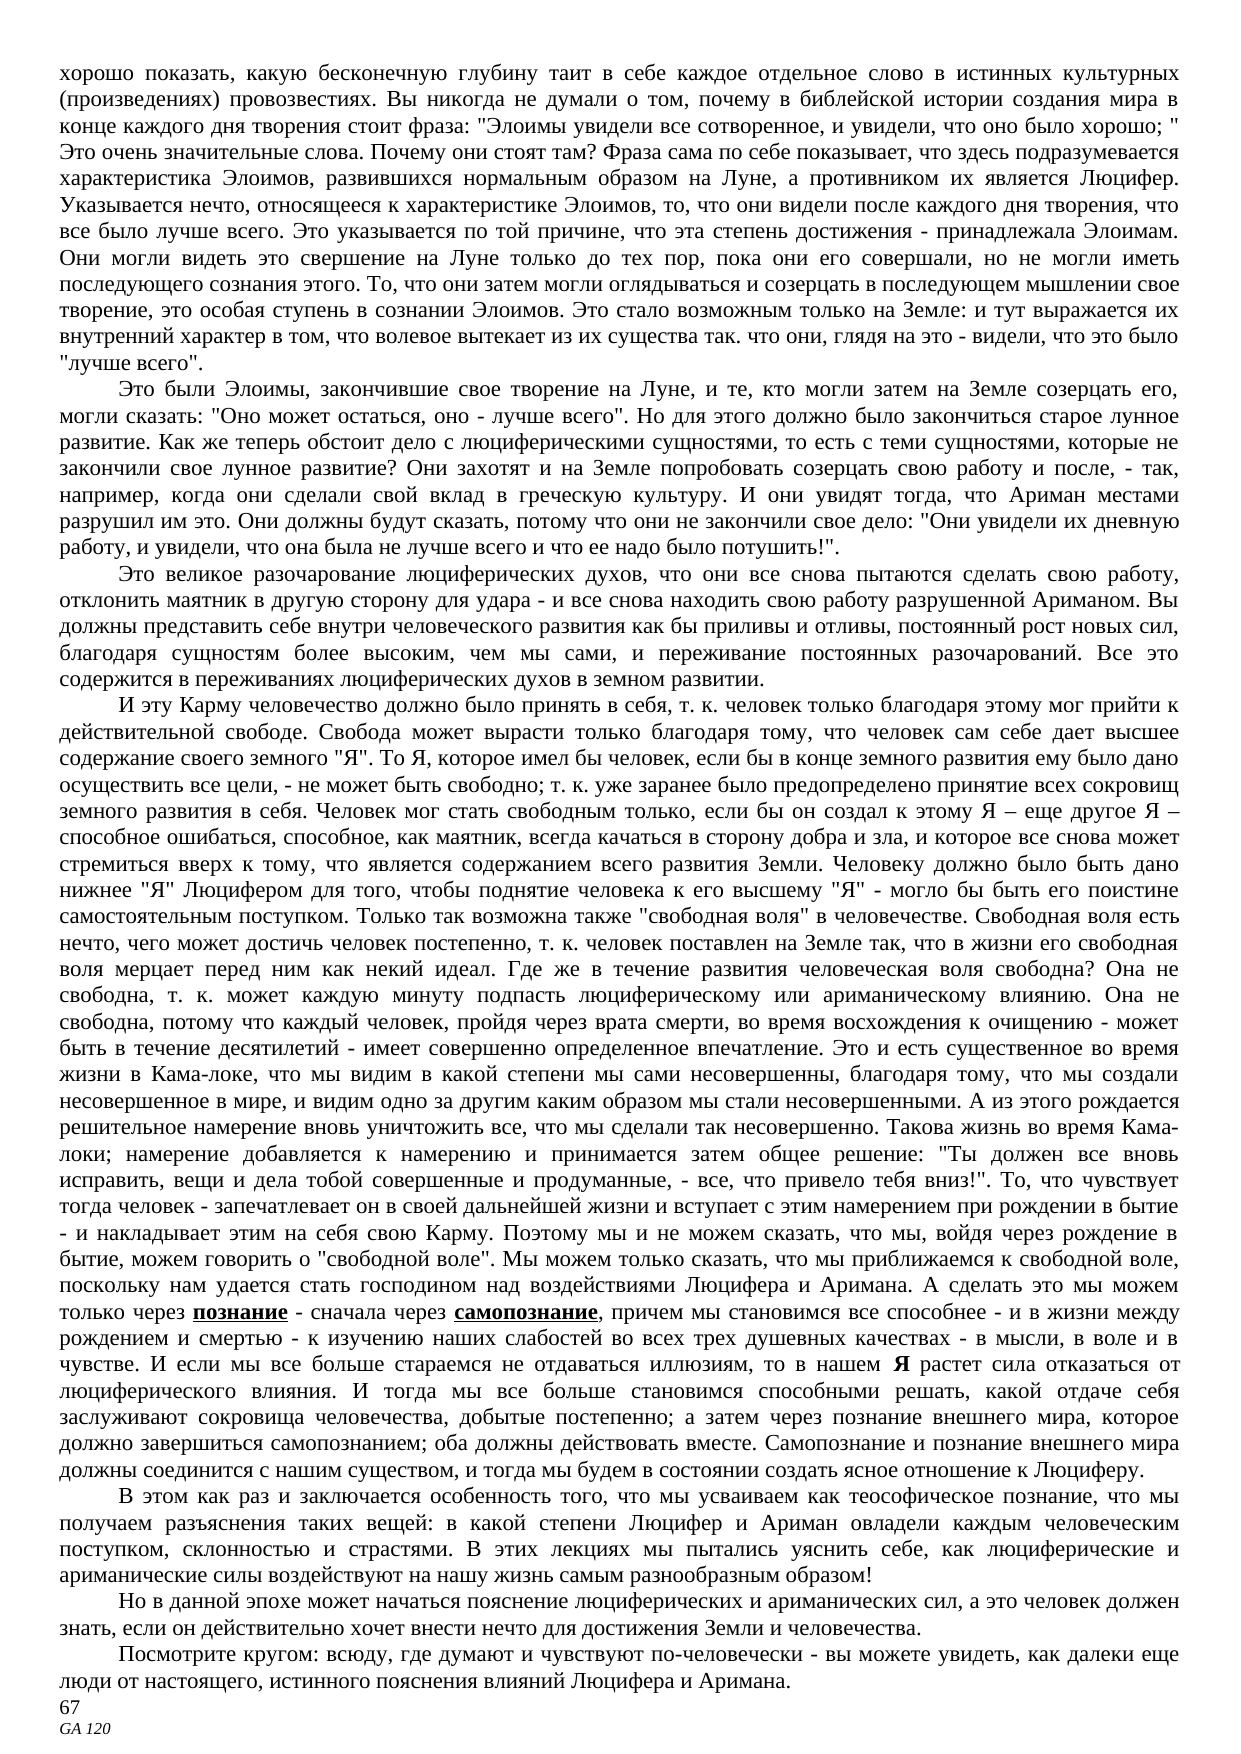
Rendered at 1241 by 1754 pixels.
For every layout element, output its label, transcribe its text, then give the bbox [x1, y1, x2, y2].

text хорошо показать, какую бесконечную глубину таит в себе каждое отдельное слово в истинных культурных (произведениях) провозвестиях. Вы никогда не думали о том, почему в библейской истории создания мира в конце каждого дня творения стоит фраза: "Элоимы увидели все сотворенное, и увидели, что оно было хорошо; " Это очень значительные слова. Почему они стоят там? Фраза сама по себе показывает, что здесь подразумевается характеристика Элоимов, развившихся нормальным образом на Луне, а противником их является Люцифер. Указывается нечто, относящееся к характеристике Элоимов, то, что они видели после каждого дня творения, что все было лучше всего. Это указывается по той причине, что эта степень достижения - принадлежала Элоимам. Они могли видеть это свершение на Луне только до тех пор, пока они его совершали, но не могли иметь последующего сознания этого. То, что они затем могли оглядываться и созерцать в последующем мышлении свое творение, это особая ступень в сознании Элоимов. Это стало возможным только на Земле: и тут выражается их внутренний характер в том, что волевое вытекает из их существа так. что они, глядя на это - видели, что это было "лучше всего". [59, 59, 1181, 375]
text Это были Элоимы, закончившие свое творение на Луне, и те, кто могли затем на Земле созерцать его, могли сказать: "Оно может остаться, оно - лучше всего". Но для этого должно было закончиться старое лунное развитие. Как же теперь обстоит дело с люциферическими сущностями, то есть с теми сущностями, которые не закончили свое лунное развитие? Они захотят и на Земле попробовать созерцать свою работу и после, - так, например, когда они сделали свой вклад в греческую культуру. И они увидят тогда, что Ариман местами разрушил им это. Они должны будут сказать, потому что они не закончили свое дело: "Они увидели их дневную работу, и увидели, что она была не лучше всего и что ее надо было потушить!". [59, 375, 1181, 560]
text Это великое разочарование люциферических духов, что они все снова пытаются сделать свою работу, отклонить маятник в другую сторону для удара - и все снова находить свою работу разрушенной Ариманом. Вы должны представить себе внутри человеческого развития как бы приливы и отливы, постоянный рост новых сил, благодаря сущностям более высоким, чем мы сами, и переживание постоянных разочарований. Все это содержится в переживаниях люциферических духов в земном развитии. [59, 560, 1181, 692]
text Но в данной эпохе может начаться пояснение люциферических и ариманических сил, а это человек должен знать, если он действительно хочет внести нечто для достижения Земли и человечества. [59, 1588, 1181, 1640]
text И эту Карму человечество должно было принять в себя, т. к. человек только благодаря этому мог прийти к действительной свободе. Свобода может вырасти только благодаря тому, что человек сам себе дает высшее содержание своего земного "Я". То Я, которое имел бы человек, если бы в конце земного развития ему было дано осуществить все цели, - не может быть свободно; т. к. уже заранее было предопределено принятие всех сокровищ земного развития в себя. Человек мог стать свободным только, если бы он создал к этому Я – еще другое Я – способное ошибаться, способное, как маятник, всегда качаться в сторону добра и зла, и которое все снова может стремиться вверх к тому, что является содержанием всего развития Земли. Человеку должно было быть дано нижнее "Я" Люцифером для того, чтобы поднятие человека к его высшему "Я" - могло бы быть его поистине самостоятельным поступком. Только так возможна также "свободная воля" в человечестве. Свободная воля есть нечто, чего может достичь человек постепенно, т. к. человек поставлен на Земле так, что в жизни его свободная воля мерцает перед ним как некий идеал. Где же в течение развития человеческая воля свободна? Она не свободна, т. к. может каждую минуту подпасть люциферическому или ариманическому влиянию. Она не свободна, потому что каждый человек, пройдя через врата смерти, во время восхождения к очищению - может быть в течение десятилетий - имеет совершенно определенное впечатление. Это и есть существенное во время жизни в Кама-локе, что мы видим в какой степени мы сами несовершенны, благодаря тому, что мы создали несовершенное в мире, и видим одно за другим каким образом мы стали несовершенными. А из этого рождается решительное намерение вновь уничтожить все, что мы сделали так несовершенно. Такова жизнь во время Кама-локи; намерение добавляется к намерению и принимается затем общее решение: "Ты должен все вновь исправить, вещи и дела тобой совершенные и продуманные, - все, что привело тебя вниз!". То, что чувствует тогда человек - запечатлевает он в своей дальнейшей жизни и вступает с этим намерением при рождении в бытие - и накладывает этим на себя свою Карму. Поэтому мы и не можем сказать, что мы, войдя через рождение в бытие, можем говорить о "свободной воле". Мы можем только сказать, что мы приближаемся к свободной воле, поскольку нам удается стать господином над воздействиями Люцифера и Аримана. А сделать это мы можем только через познание - сначала через самопознание, причем мы становимся все способнее - и в жизни между рождением и смертью - к изучению наших слабостей во всех трех душевных качествах - в мысли, в воле и в чувстве. И если мы все больше стараемся не отдаваться иллюзиям, то в нашем Я растет сила отказаться от люциферического влияния. И тогда мы все больше становимся способными решать, какой отдаче себя заслуживают сокровища человечества, добытые постепенно; а затем через познание внешнего мира, которое должно завершиться самопознанием; оба должны действовать вместе. Самопознание и познание внешнего мира должны соединится с нашим существом, и тогда мы будем в состоянии создать ясное отношение к Люциферу. [59, 692, 1181, 1482]
text Посмотрите кругом: всюду, где думают и чувствуют по-человечески - вы можете увидеть, как далеки еще люди от настоящего, истинного пояснения влияний Люцифера и Аримана. [59, 1640, 1181, 1693]
text В этом как раз и заключается особенность того, что мы усваиваем как теософическое познание, что мы получаем разъяснения таких вещей: в какой степени Люцифер и Ариман овладели каждым человеческим поступком, склонностью и страстями. В этих лекциях мы пытались уяснить себе, как люциферические и ариманические силы воздействуют на нашу жизнь самым разнообразным образом! [59, 1482, 1181, 1588]
